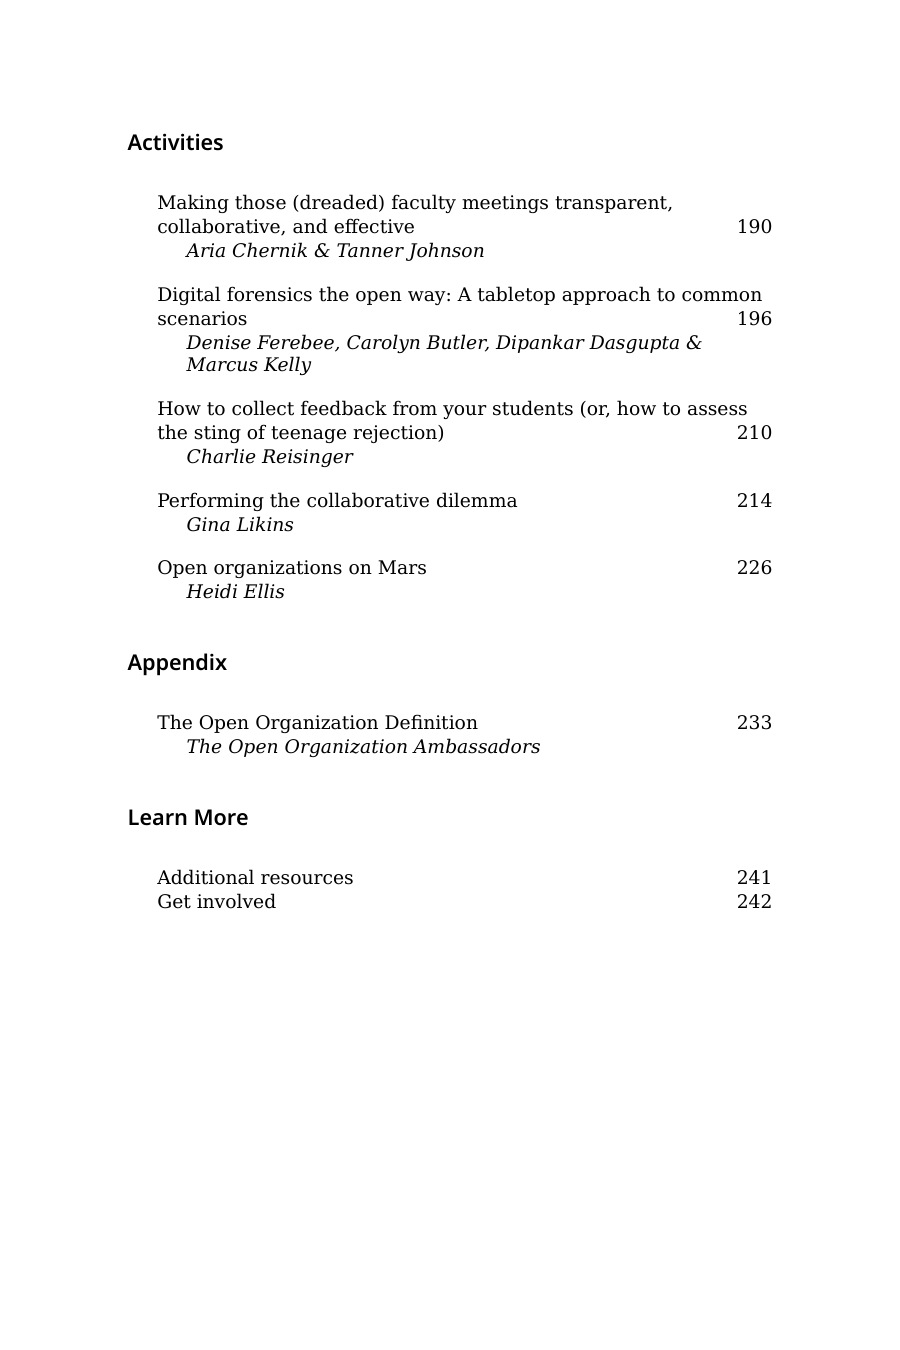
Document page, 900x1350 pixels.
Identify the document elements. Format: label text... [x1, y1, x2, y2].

text Heidi Ellis [186, 581, 772, 625]
text Learn More [127, 803, 772, 864]
text Additional resources 241 [157, 867, 772, 889]
text Gina Likins [186, 514, 772, 557]
text The Open Organization Ambassadors [186, 736, 772, 780]
text The Open Organization Definition 233 [157, 712, 772, 734]
text Charlie Reisinger [186, 446, 772, 489]
text Denise Ferebee, Carolyn Butler, Dipankar Dasgupta & Marcus Kelly [186, 332, 772, 398]
text Digital forensics the open way: A tabletop approach to common scenarios 196 [157, 284, 772, 330]
text Performing the collaborative dilemma 214 [157, 489, 772, 511]
text Get involved 242 [157, 891, 772, 913]
text Open organizations on Mars 226 [157, 557, 772, 579]
text Aria Chernik & Tanner Johnson [186, 240, 772, 284]
text Making those (dreaded) faculty meetings transparent, collaborative, and effective 190 [157, 192, 772, 238]
text Appendix [127, 648, 772, 709]
text Activities [127, 127, 772, 189]
text How to collect feedback from your students (or, how to assess the sting of teenage rejection) 210 [157, 398, 772, 444]
